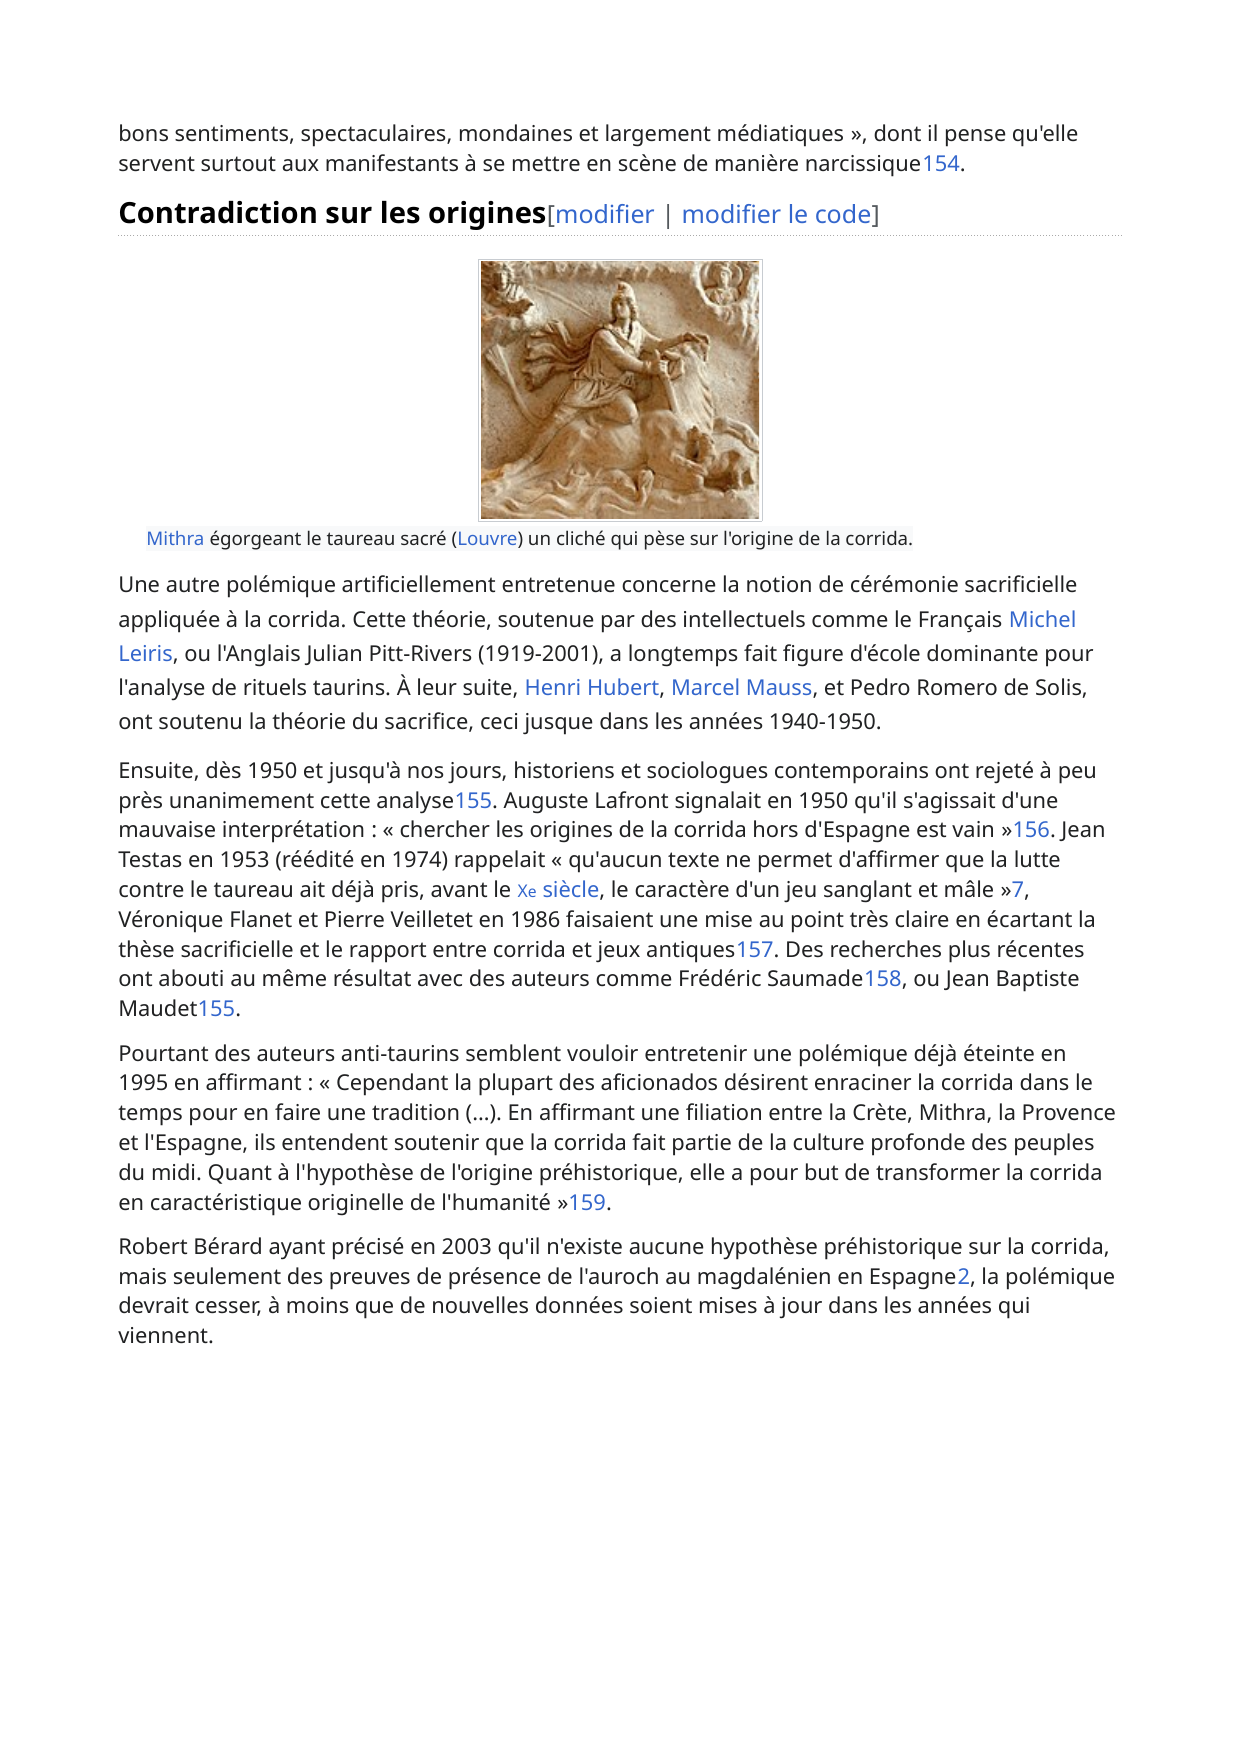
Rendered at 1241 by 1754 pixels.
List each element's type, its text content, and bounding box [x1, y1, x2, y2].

text Pourtant des auteurs anti-taurins semblent vouloir entretenir une polémique déjà éteinte en 1995 en affirmant : « Cependant la plupart des aficionados désirent enraciner la corrida dans le temps pour en faire une tradition (…). En affirmant une filiation entre la Crète, Mithra, la Provence et l'Espagne, ils entendent soutenir que la corrida fait partie de la culture profonde des peuples du midi. Quant à l'hypothèse de l'origine préhistorique, elle a pour but de transformer la corrida en caractéristique originelle de l'humanité »159. [118, 1037, 1122, 1216]
text Mithra égorgeant le taureau sacré (Louvre) un cliché qui pèse sur l'origine de la corrida. [123, 526, 1122, 551]
text Une autre polémique artificiellement entretenue concerne la notion de cérémonie sacrificielle appliquée à la corrida. Cette théorie, soutenue par des intellectuels comme le Français Michel Leiris, ou l'Anglais Julian Pitt-Rivers (1919-2001), a longtemps fait figure d'école dominante pour l'analyse de rituels taurins. À leur suite, Henri Hubert, Marcel Mauss, et Pedro Romero de Solis, ont soutenu la théorie du sacrifice, ceci jusque dans les années 1940-1950. [118, 569, 1122, 736]
text Robert Bérard ayant précisé en 2003 qu'il n'existe aucune hypothèse préhistorique sur la corrida, mais seulement des preuves de présence de l'auroch au magdalénien en Espagne2, la polémique devrait cesser, à moins que de nouvelles données soient mises à jour dans les années qui viennent. [118, 1231, 1122, 1350]
subtitle Contradiction sur les origines[modifier | modifier le code] [118, 192, 1122, 235]
text bons sentiments, spectaculaires, mondaines et largement médiatiques », dont il pense qu'elle servent surtout aux manifestants à se mettre en scène de manière narcissique154. [118, 118, 1122, 178]
picture [481, 261, 760, 519]
text Ensuite, dès 1950 et jusqu'à nos jours, historiens et sociologues contemporains ont rejeté à peu près unanimement cette analyse155. Auguste Lafront signalait en 1950 qu'il s'agissait d'une mauvaise interprétation : « chercher les origines de la corrida hors d'Espagne est vain »156. Jean Testas en 1953 (réédité en 1974) rappelait « qu'aucun texte ne permet d'affirmer que la lutte contre le taureau ait déjà pris, avant le xe siècle, le caractère d'un jeu sanglant et mâle »7, Véronique Flanet et Pierre Veilletet en 1986 faisaient une mise au point très claire en écartant la thèse sacrificielle et le rapport entre corrida et jeux antiques157. Des recherches plus récentes ont abouti au même résultat avec des auteurs comme Frédéric Saumade158, ou Jean Baptiste Maudet155. [118, 755, 1122, 1023]
